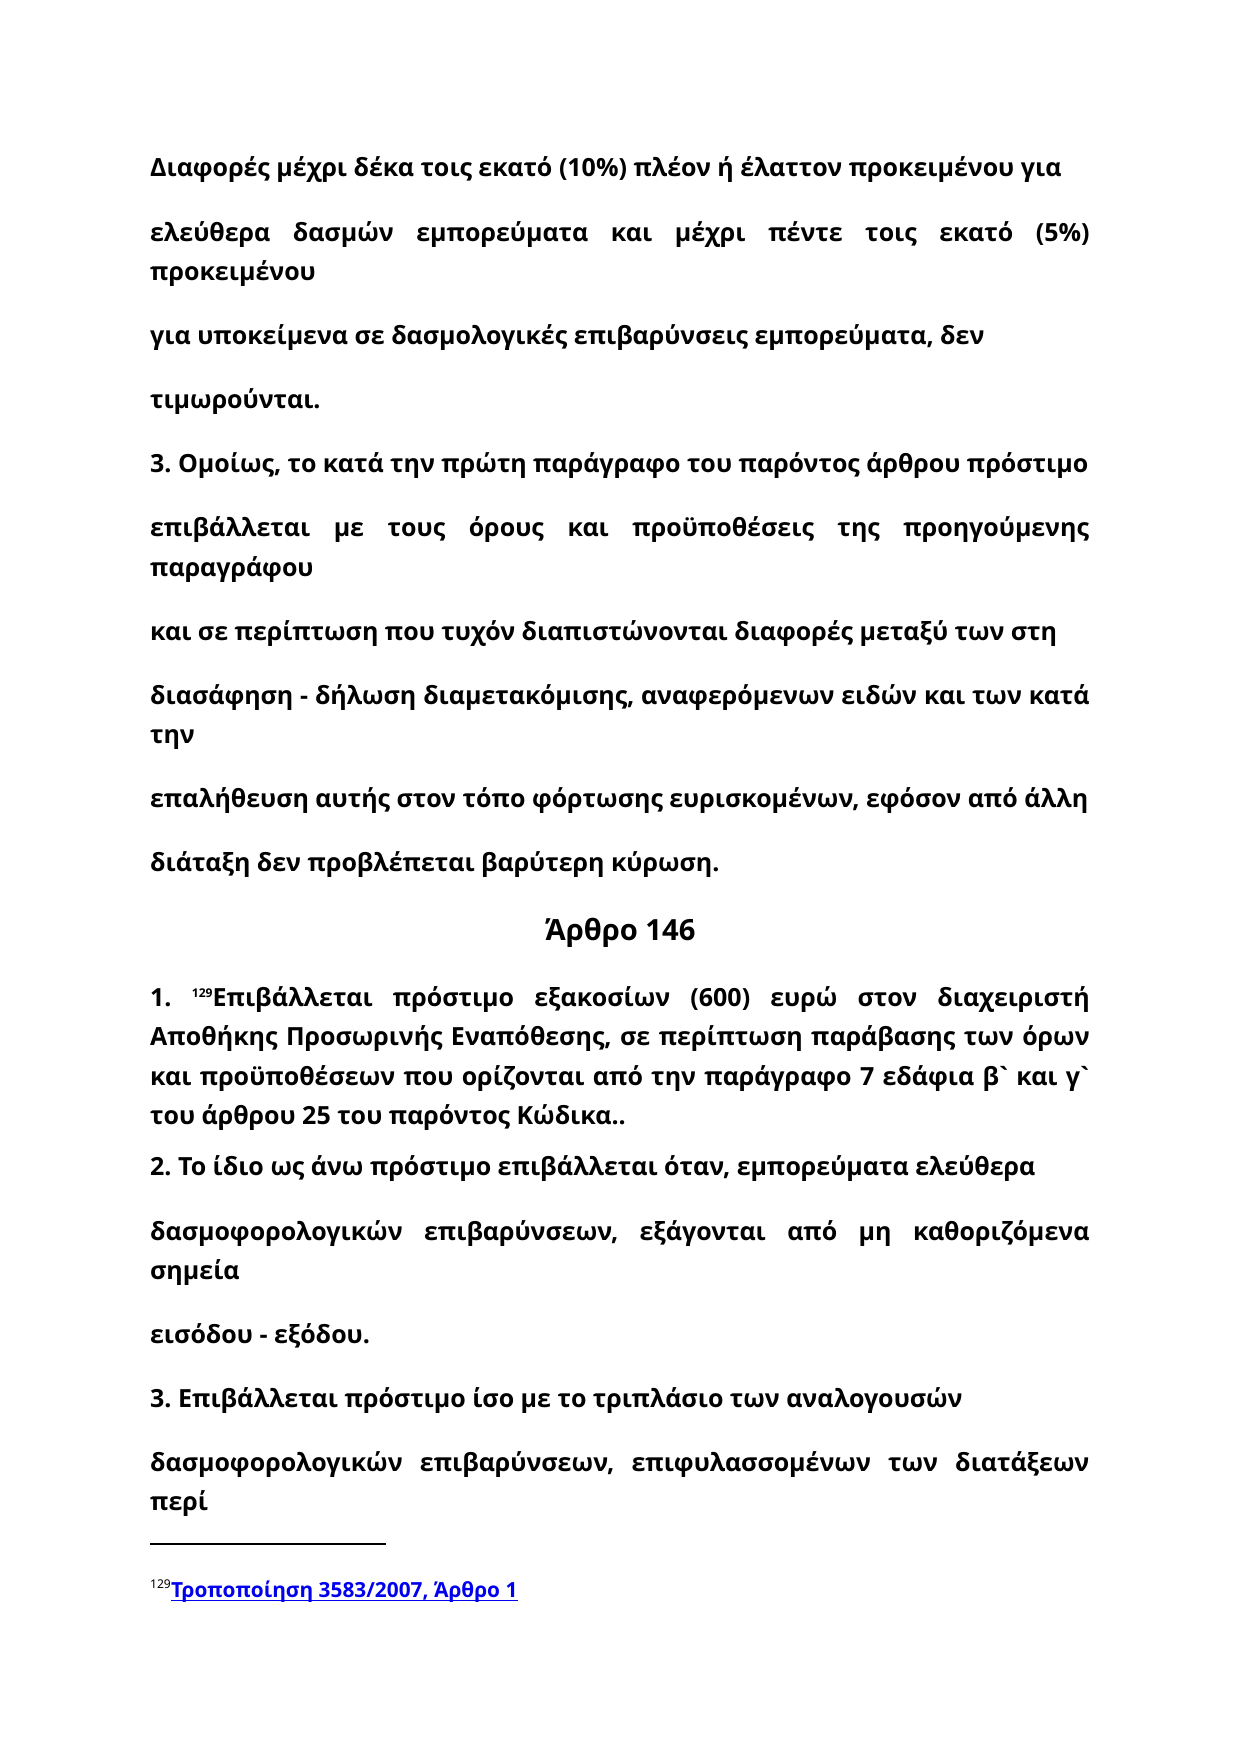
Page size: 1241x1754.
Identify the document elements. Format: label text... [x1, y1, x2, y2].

text επαλήθευση αυτής στον τόπο φόρτωσης ευρισκομένων, εφόσον από άλλη [150, 781, 1090, 815]
text δασμοφορολογικών επιβαρύνσεων, επιφυλασσομένων των διατάξεων περί [150, 1445, 1090, 1518]
text για υποκείμενα σε δασμολογικές επιβαρύνσεις εμπορεύματα, δεν [150, 317, 1090, 352]
text εισόδου - εξόδου. [150, 1316, 1090, 1351]
subtitle Άρθρο 146 [150, 909, 1090, 949]
text Τροποποίηση 3583/2007, Άρθρο 1 [150, 1576, 1090, 1604]
text 2. Το ίδιο ως άνω πρόστιμο επιβάλλεται όταν, εμπορεύματα ελεύθερα [150, 1149, 1090, 1183]
text διάταξη δεν προβλέπεται βαρύτερη κύρωση. [150, 845, 1090, 879]
text και σε περίπτωση που τυχόν διαπιστώνονται διαφορές μεταξύ των στη [150, 613, 1090, 647]
text ελεύθερα δασμών εμπορεύματα και μέχρι πέντε τοις εκατό (5%) προκειμένου [150, 214, 1090, 287]
text τιμωρούνται. [150, 382, 1090, 416]
text 3. Ομοίως, το κατά την πρώτη παράγραφο του παρόντος άρθρου πρόστιμο [150, 446, 1090, 480]
text δασμοφορολογικών επιβαρύνσεων, εξάγονται από μη καθοριζόμενα σημεία [150, 1213, 1090, 1286]
text 3. Επιβάλλεται πρόστιμο ίσο με το τριπλάσιο των αναλογουσών [150, 1381, 1090, 1415]
text επιβάλλεται με τους όρους και προϋποθέσεις της προηγούμενης παραγράφου [150, 510, 1090, 583]
text διασάφηση - δήλωση διαμετακόμισης, αναφερόμενων ειδών και των κατά την [150, 677, 1090, 751]
text Διαφορές μέχρι δέκα τοις εκατό (10%) πλέον ή έλαττον προκειμένου για [150, 150, 1090, 184]
text 1. Επιβάλλεται πρόστιμο εξακοσίων (600) ευρώ στον διαχειριστή Αποθήκης Προσωρινής Εναπόθεσης, σε περίπτωση παράβασης των όρων και προϋποθέσεων που ορίζονται από την παράγραφο 7 εδάφια β` και γ` του άρθρου 25 του παρόντος Κώδικα.. [150, 980, 1090, 1131]
